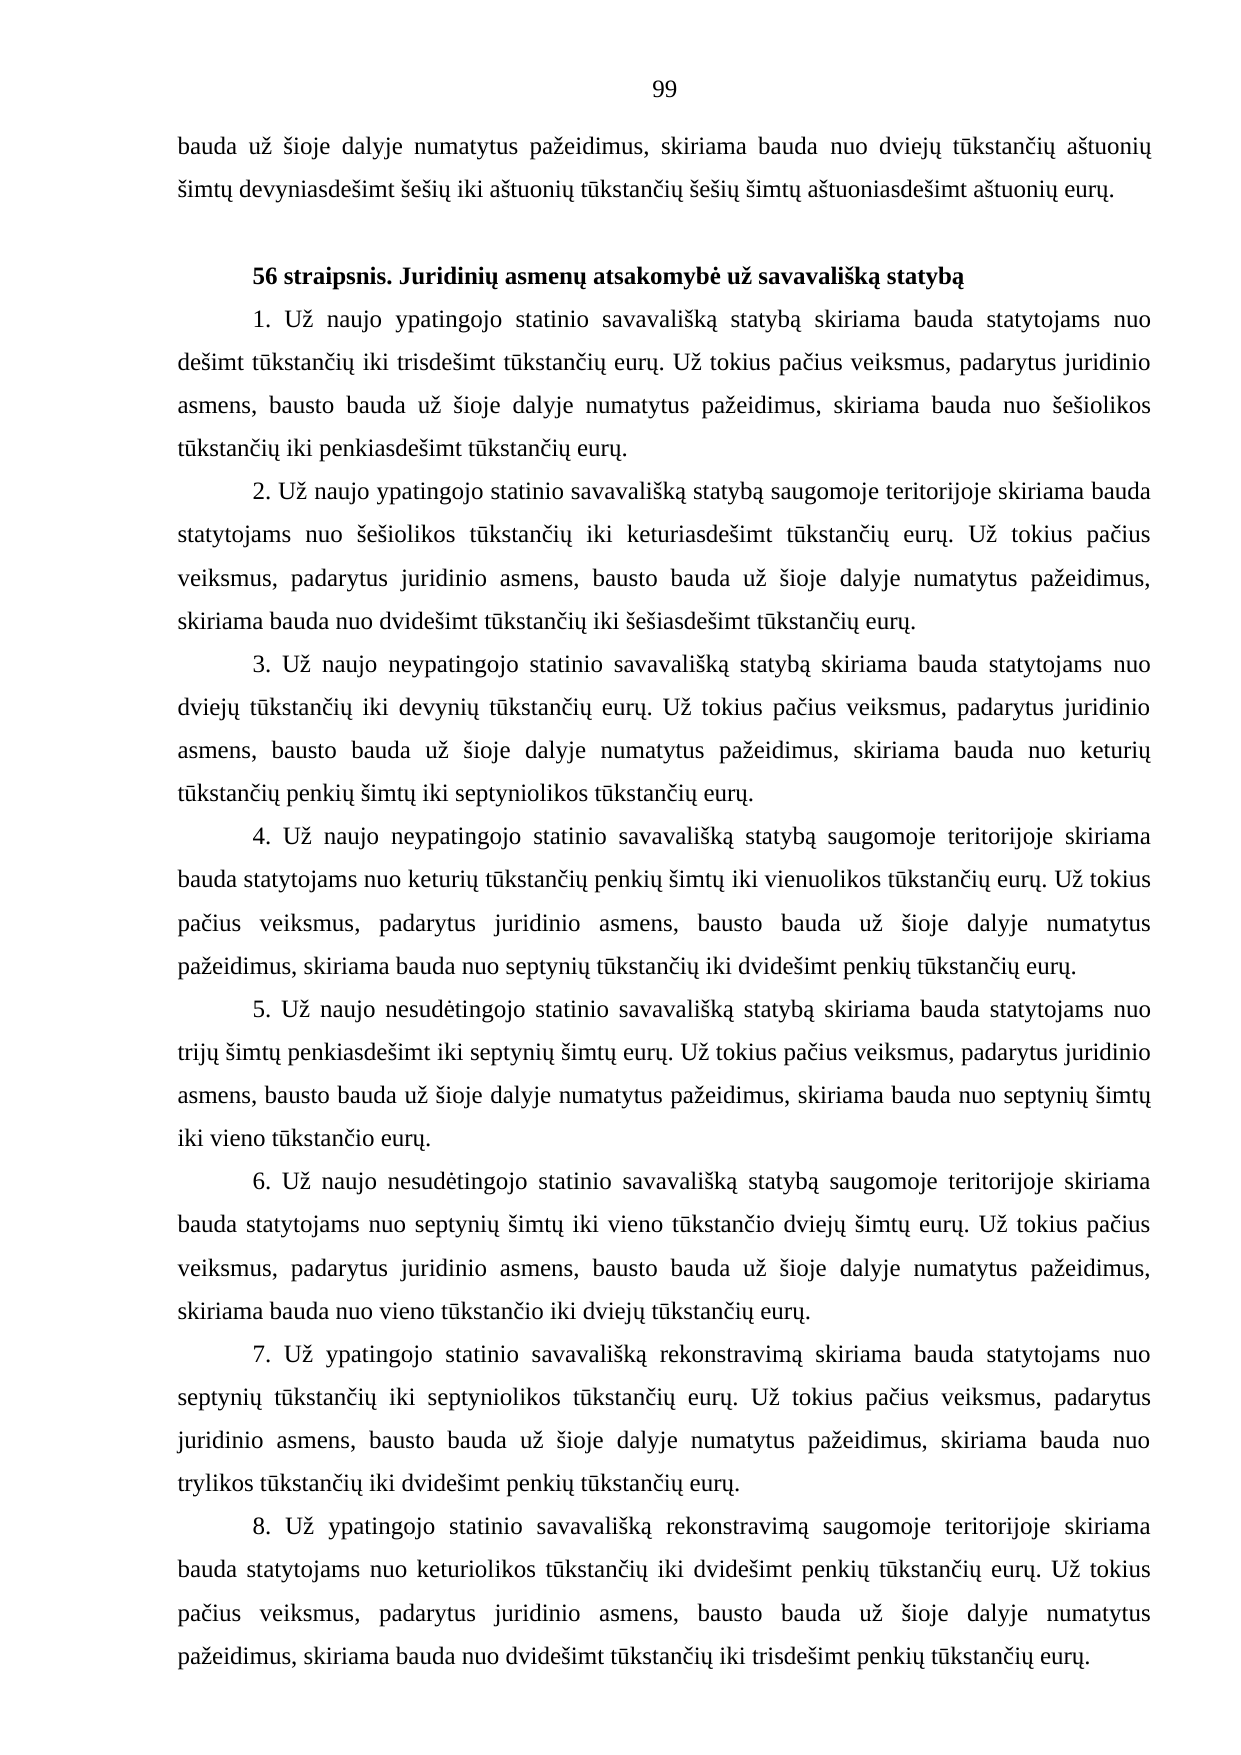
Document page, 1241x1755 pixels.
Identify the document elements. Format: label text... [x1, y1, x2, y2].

text 7. Už ypatingojo statinio savavališką rekonstravimą skiriama bauda statytojams nuo septynių tūkstančių iki septyniolikos tūkstančių eurų. Už tokius pačius veiksmus, padarytus juridinio asmens, bausto bauda už šioje dalyje numatytus pažeidimus, skiriama bauda nuo trylikos tūkstančių iki dvidešimt penkių tūkstančių eurų. [177, 1339, 1152, 1497]
text 4. Už naujo neypatingojo statinio savavališką statybą saugomoje teritorijoje skiriama bauda statytojams nuo keturių tūkstančių penkių šimtų iki vienuolikos tūkstančių eurų. Už tokius pačius veiksmus, padarytus juridinio asmens, bausto bauda už šioje dalyje numatytus pažeidimus, skiriama bauda nuo septynių tūkstančių iki dvidešimt penkių tūkstančių eurų. [177, 821, 1152, 979]
text 1. Už naujo ypatingojo statinio savavališką statybą skiriama bauda statytojams nuo dešimt tūkstančių iki trisdešimt tūkstančių eurų. Už tokius pačius veiksmus, padarytus juridinio asmens, bausto bauda už šioje dalyje numatytus pažeidimus, skiriama bauda nuo šešiolikos tūkstančių iki penkiasdešimt tūkstančių eurų. [177, 304, 1152, 462]
text 56 straipsnis. Juridinių asmenų atsakomybė už savavališką statybą [177, 261, 1152, 289]
text 5. Už naujo nesudėtingojo statinio savavališką statybą skiriama bauda statytojams nuo trijų šimtų penkiasdešimt iki septynių šimtų eurų. Už tokius pačius veiksmus, padarytus juridinio asmens, bausto bauda už šioje dalyje numatytus pažeidimus, skiriama bauda nuo septynių šimtų iki vieno tūkstančio eurų. [177, 994, 1152, 1152]
text 3. Už naujo neypatingojo statinio savavališką statybą skiriama bauda statytojams nuo dviejų tūkstančių iki devynių tūkstančių eurų. Už tokius pačius veiksmus, padarytus juridinio asmens, bausto bauda už šioje dalyje numatytus pažeidimus, skiriama bauda nuo keturių tūkstančių penkių šimtų iki septyniolikos tūkstančių eurų. [177, 649, 1152, 807]
text bauda už šioje dalyje numatytus pažeidimus, skiriama bauda nuo dviejų tūkstančių aštuonių šimtų devyniasdešimt šešių iki aštuonių tūkstančių šešių šimtų aštuoniasdešimt aštuonių eurų. [177, 131, 1152, 203]
text 8. Už ypatingojo statinio savavališką rekonstravimą saugomoje teritorijoje skiriama bauda statytojams nuo keturiolikos tūkstančių iki dvidešimt penkių tūkstančių eurų. Už tokius pačius veiksmus, padarytus juridinio asmens, bausto bauda už šioje dalyje numatytus pažeidimus, skiriama bauda nuo dvidešimt tūkstančių iki trisdešimt penkių tūkstančių eurų. [177, 1511, 1152, 1669]
text 2. Už naujo ypatingojo statinio savavališką statybą saugomoje teritorijoje skiriama bauda statytojams nuo šešiolikos tūkstančių iki keturiasdešimt tūkstančių eurų. Už tokius pačius veiksmus, padarytus juridinio asmens, bausto bauda už šioje dalyje numatytus pažeidimus, skiriama bauda nuo dvidešimt tūkstančių iki šešiasdešimt tūkstančių eurų. [177, 476, 1152, 634]
text 6. Už naujo nesudėtingojo statinio savavališką statybą saugomoje teritorijoje skiriama bauda statytojams nuo septynių šimtų iki vieno tūkstančio dviejų šimtų eurų. Už tokius pačius veiksmus, padarytus juridinio asmens, bausto bauda už šioje dalyje numatytus pažeidimus, skiriama bauda nuo vieno tūkstančio iki dviejų tūkstančių eurų. [177, 1166, 1152, 1324]
